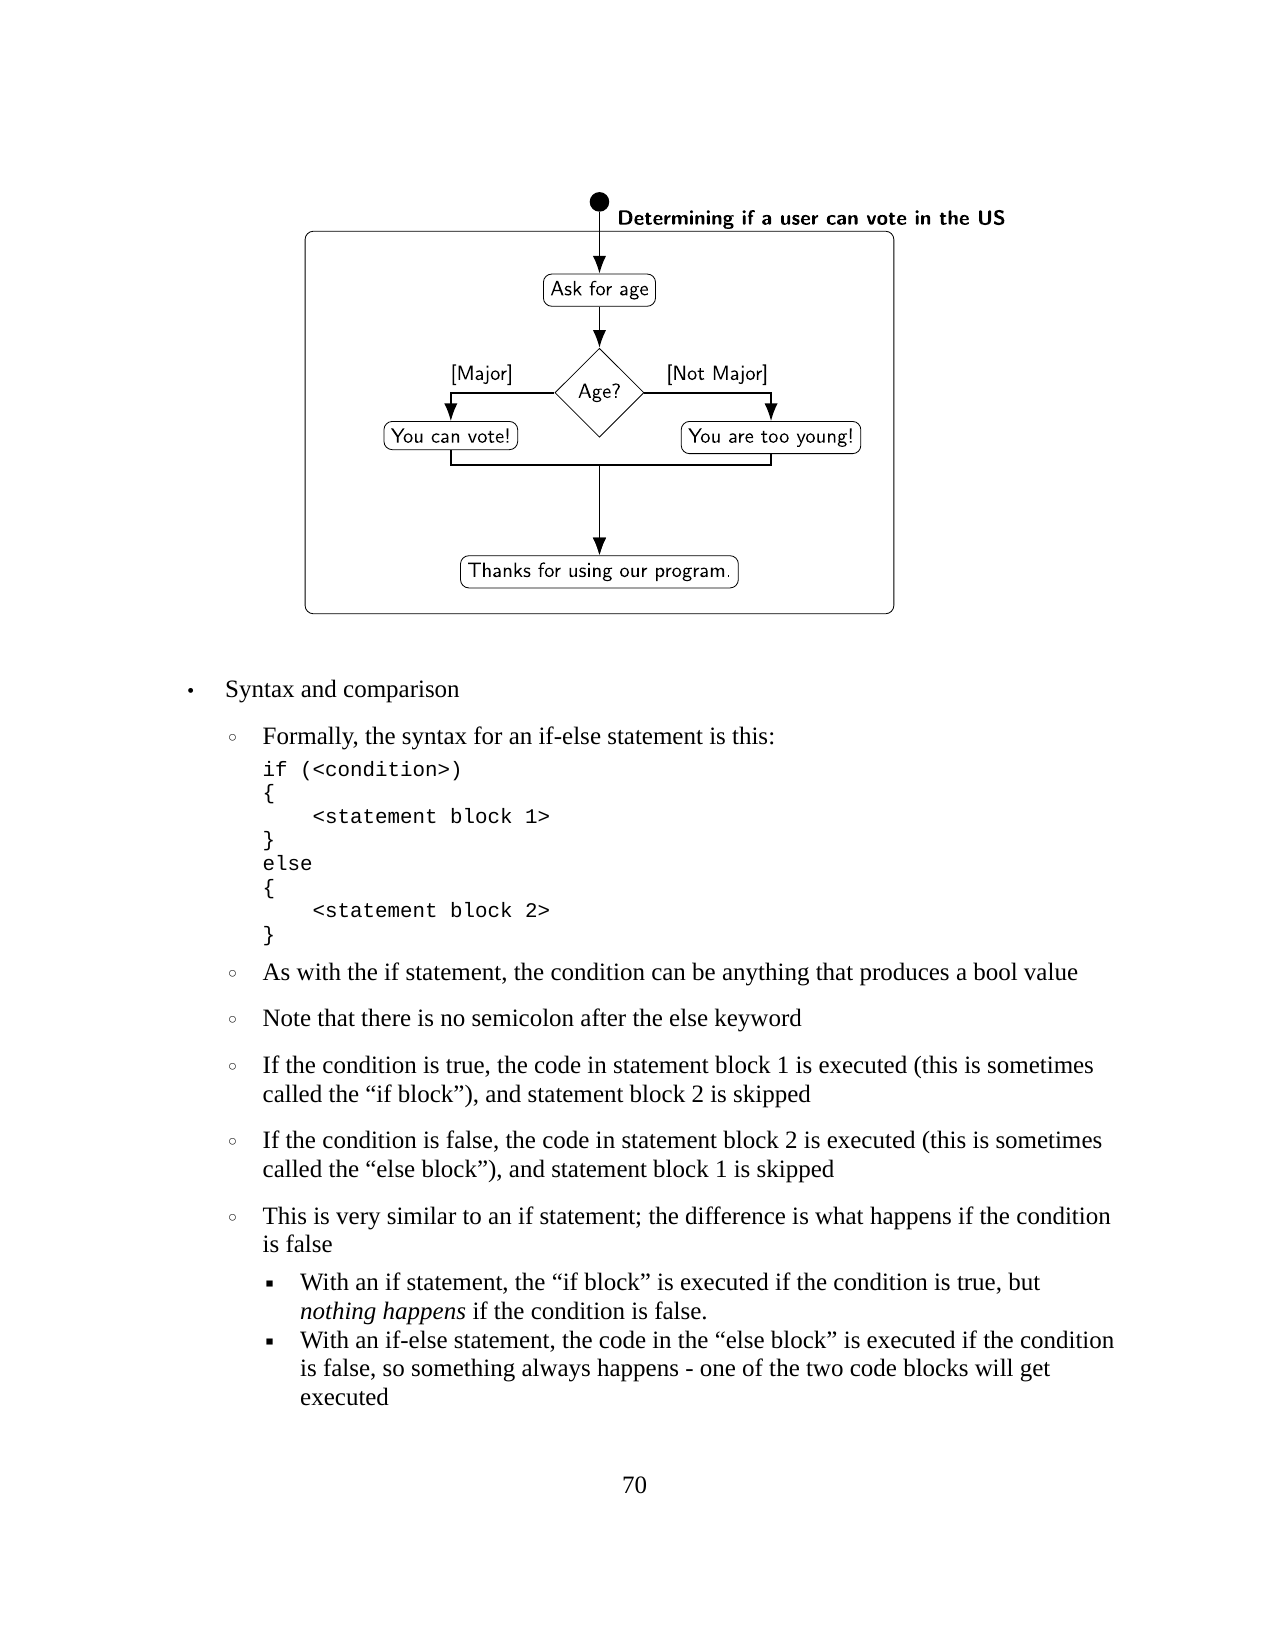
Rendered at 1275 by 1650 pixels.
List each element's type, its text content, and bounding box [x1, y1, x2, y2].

list Syntax and comparison [187, 674, 1125, 703]
list } [225, 829, 1125, 853]
list } [225, 924, 1125, 948]
list if (<condition>) [225, 758, 1125, 782]
list <statement block 1> [225, 806, 1125, 829]
list With an if-else statement, the code in the “else block” is executed if the condition is false, so something always happens - one of the two code blocks will get executed [262, 1325, 1125, 1411]
list If the condition is true, the code in statement block 1 is executed (this is sometimes called the “if block”), and statement block 2 is skipped [225, 1050, 1125, 1107]
list If the condition is false, the code in statement block 2 is executed (this is sometimes called the “else block”), and statement block 1 is skipped [225, 1125, 1125, 1183]
list <statement block 2> [225, 900, 1125, 924]
list { [225, 782, 1125, 806]
list With an if statement, the “if block” is executed if the condition is true, but nothing happens if the condition is false. [262, 1267, 1125, 1325]
list Formally, the syntax for an if-else statement is this: [225, 721, 1125, 749]
list else [225, 853, 1125, 877]
list { [225, 877, 1125, 900]
list As with the if statement, the condition can be anything that produces a bool value [225, 957, 1125, 985]
list Note that there is no semicolon after the else keyword [225, 1003, 1125, 1032]
list This is very similar to an if statement; the difference is what happens if the condition is false [225, 1201, 1125, 1258]
